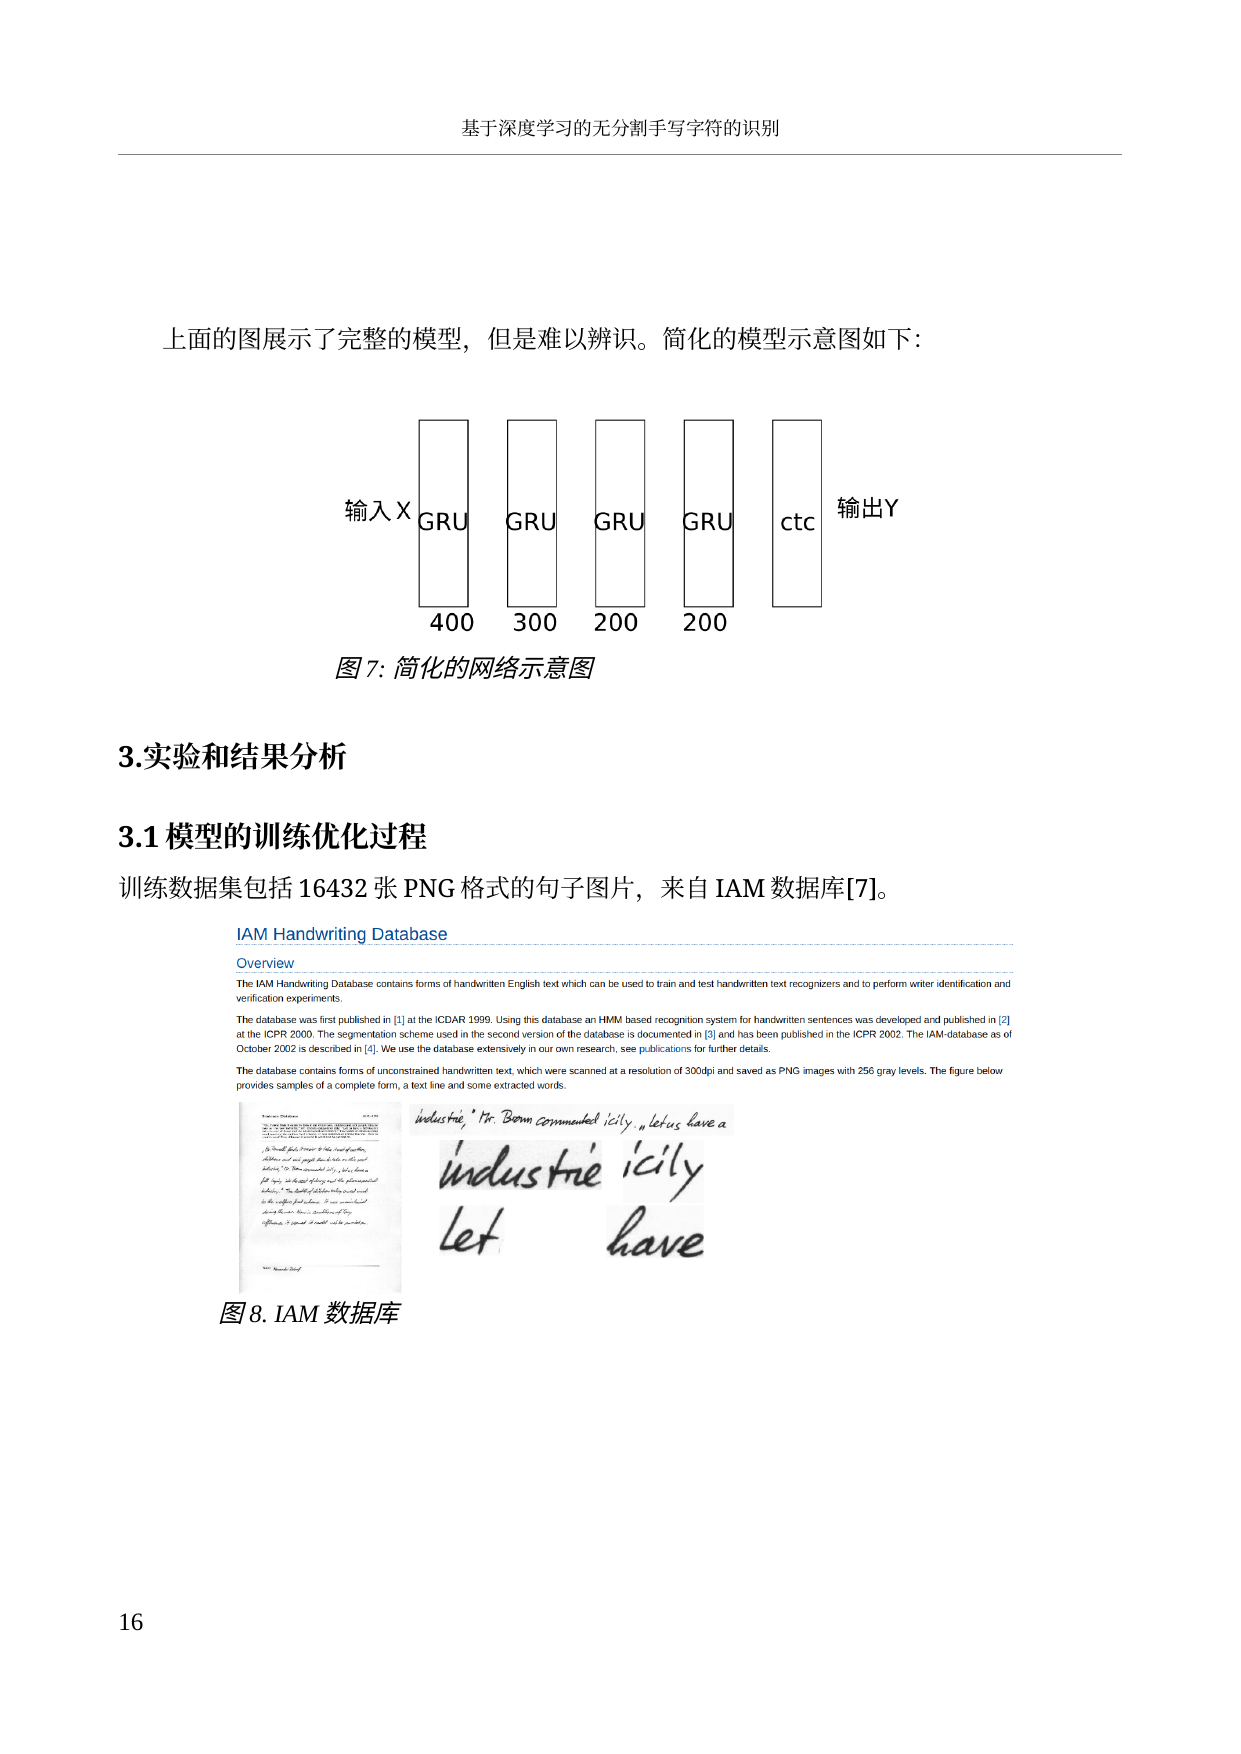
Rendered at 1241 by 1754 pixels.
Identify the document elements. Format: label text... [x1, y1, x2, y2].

text 图 8. IAM数据库 [218, 1294, 1022, 1330]
subtitle 3.1模型的训练优化过程 [118, 814, 1122, 856]
text 训练数据集包括16432张PNG格式的句子图片，来自IAM数据库[7]。 [118, 868, 1122, 904]
subtitle 3.实验和结果分析 [118, 734, 1122, 776]
picture [333, 403, 907, 649]
picture [218, 917, 1023, 1294]
text 图 7: 简化的网络示意图 [334, 649, 906, 685]
text 上面的图展示了完整的模型，但是难以辨识。简化的模型示意图如下： [118, 320, 1122, 356]
